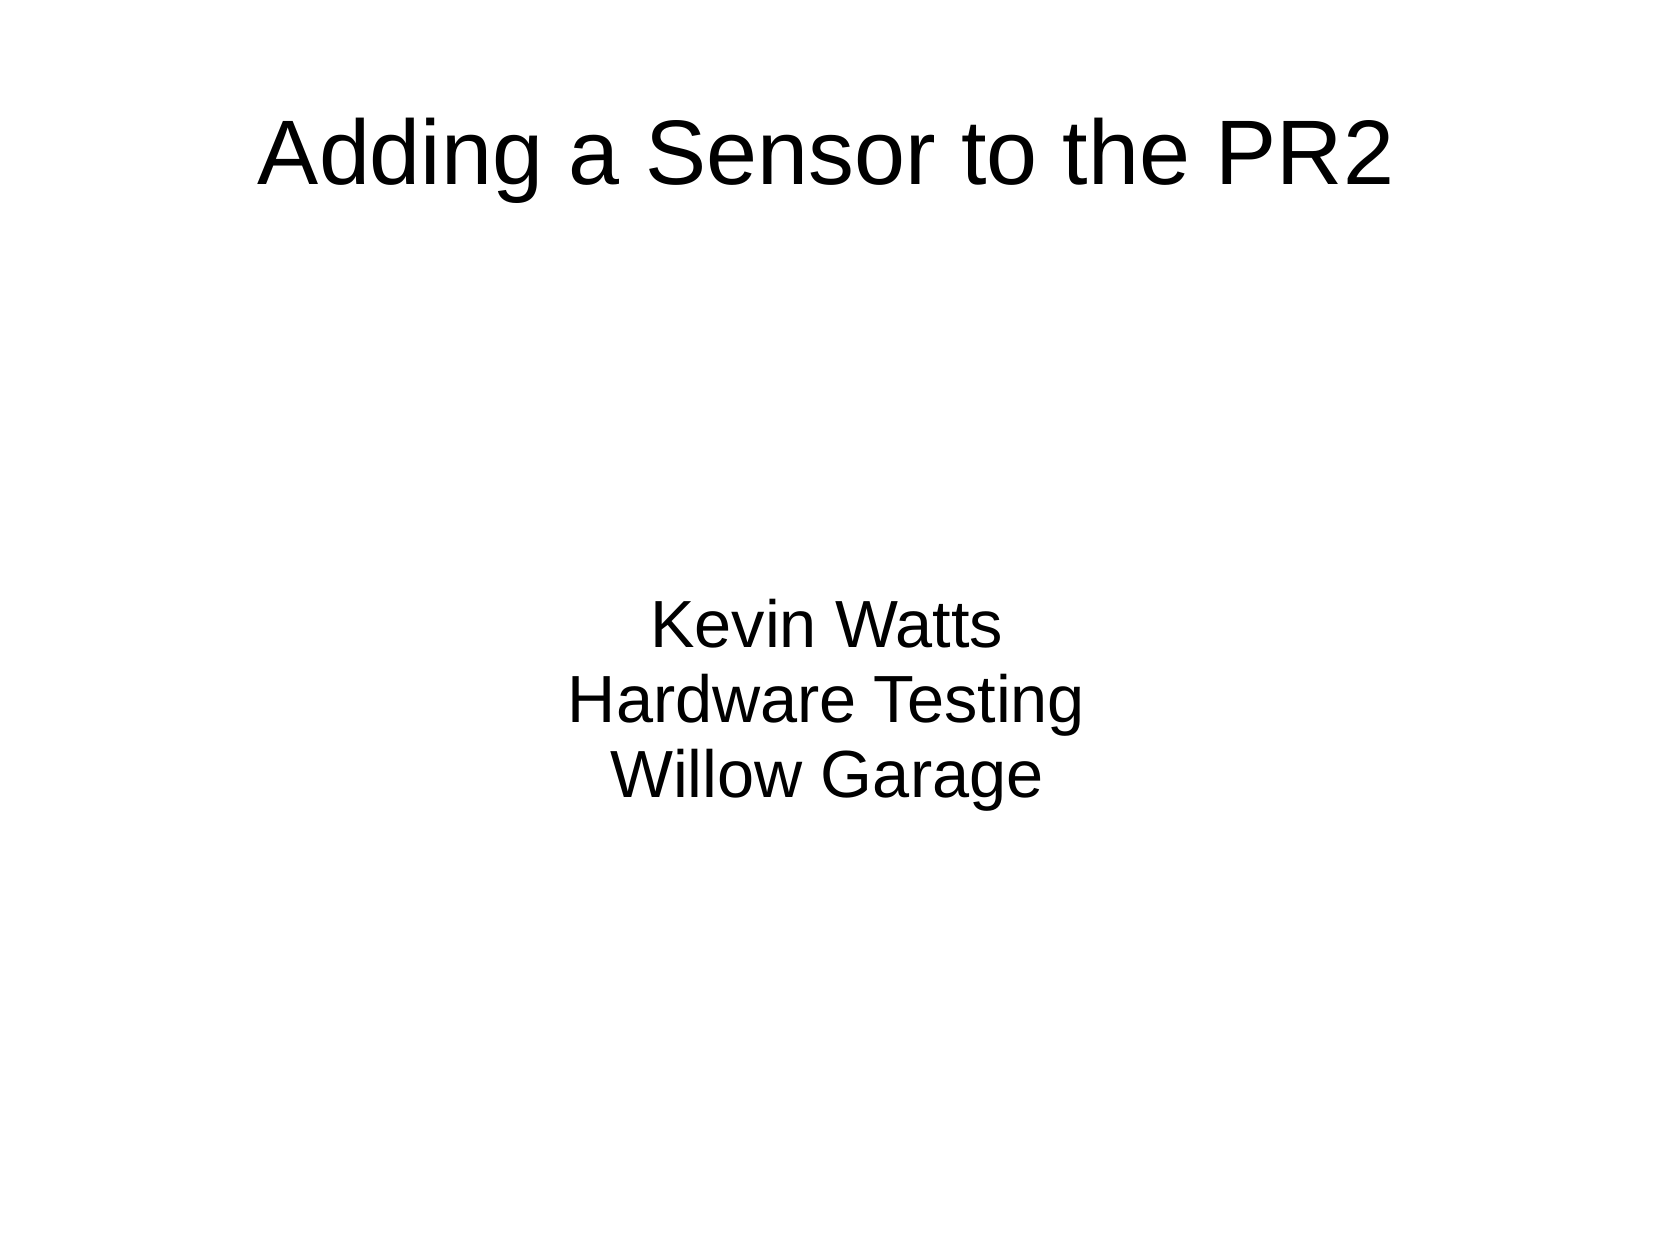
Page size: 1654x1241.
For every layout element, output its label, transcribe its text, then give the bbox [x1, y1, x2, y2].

subtitle Kevin Watts Hardware Testing Willow Garage [82, 297, 1571, 1102]
title Adding a Sensor to the PR2 [82, 56, 1571, 250]
